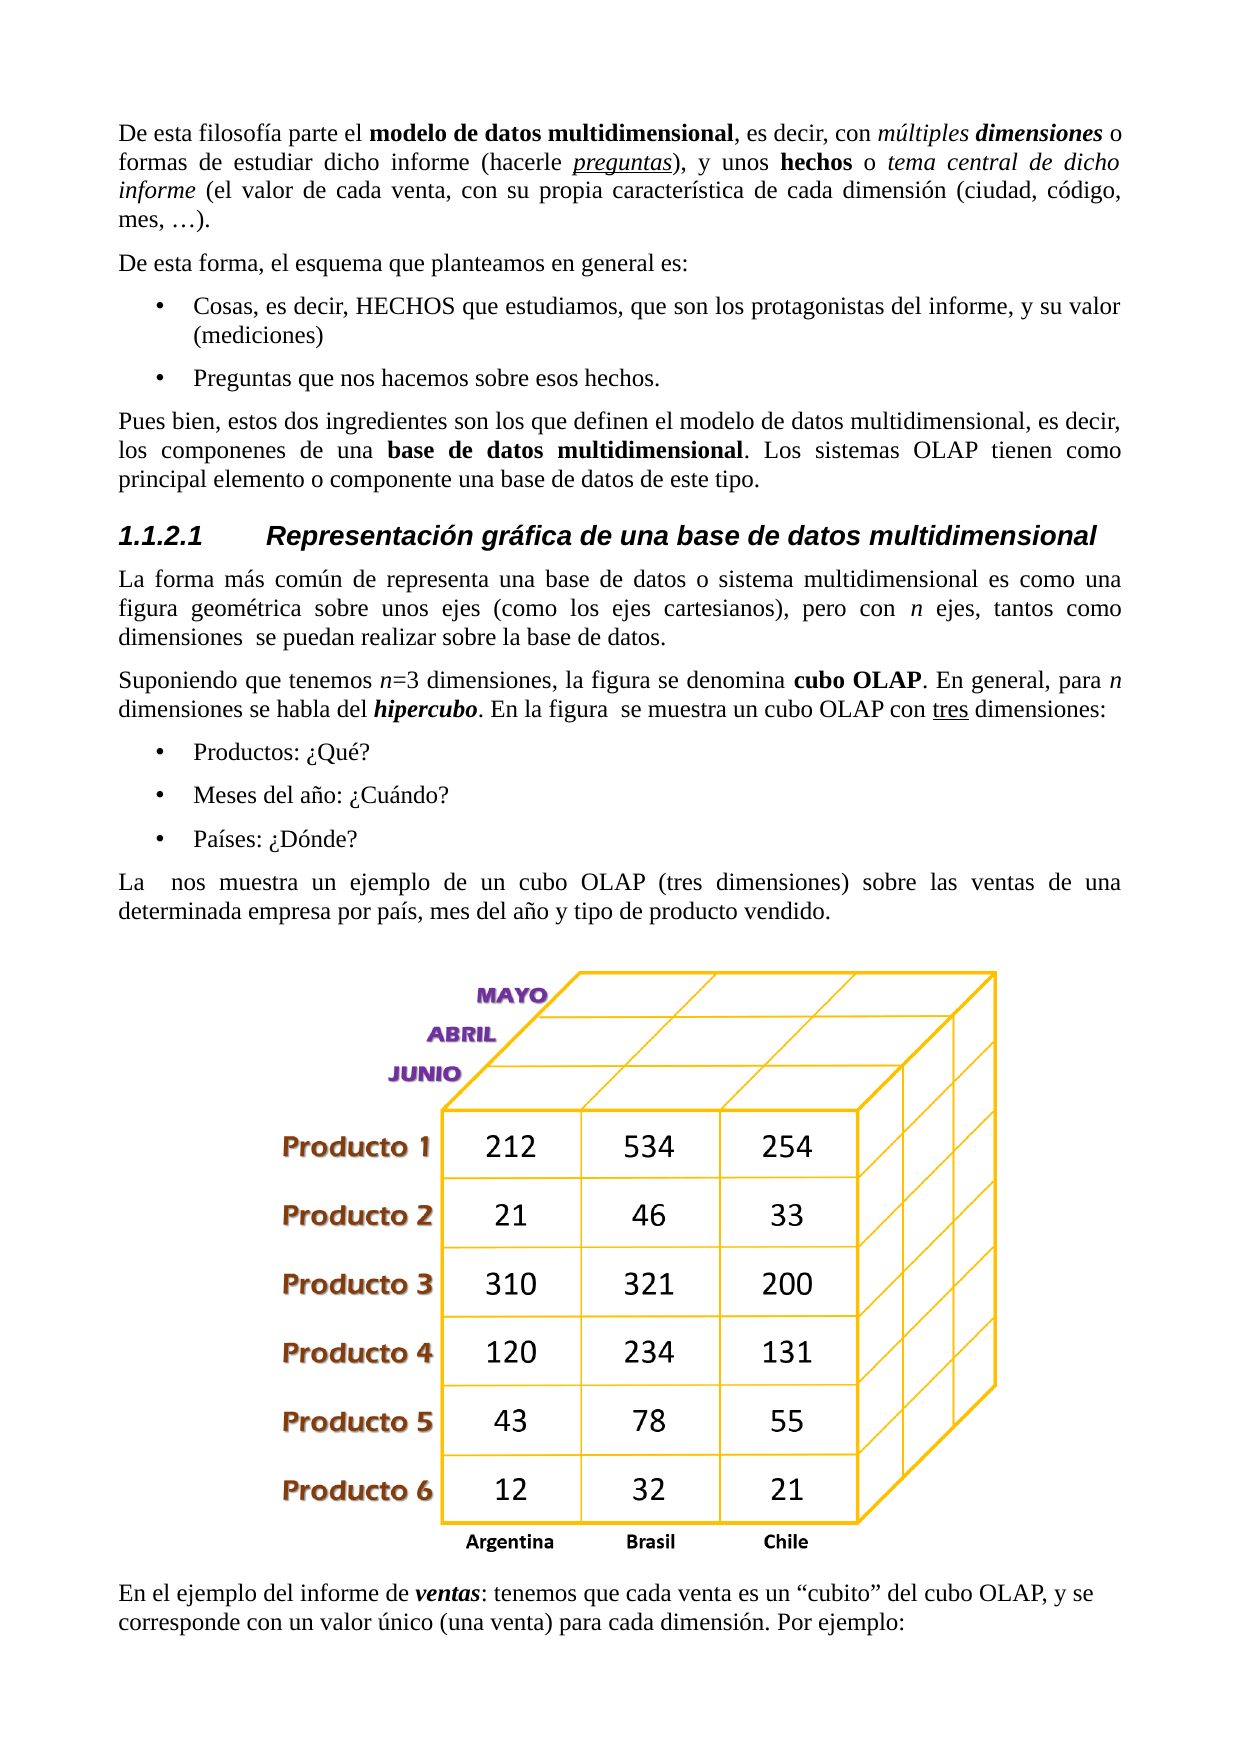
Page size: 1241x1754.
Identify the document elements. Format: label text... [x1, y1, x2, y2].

text La nos muestra un ejemplo de un cubo OLAP (tres dimensiones) sobre las ventas de una determinada empresa por país, mes del año y tipo de producto vendido. [118, 867, 1122, 924]
text La forma más común de representa una base de datos o sistema multidimensional es como una figura geométrica sobre unos ejes (como los ejes cartesianos), pero con n ejes, tantos como dimensiones se puedan realizar sobre la base de datos. [118, 564, 1122, 650]
list Países: ¿Dónde? [156, 824, 1122, 852]
text Suponiendo que tenemos n=3 dimensiones, la figura se denomina cubo OLAP. En general, para n dimensiones se habla del hipercubo. En la figura se muestra un cubo OLAP con tres dimensiones: [118, 665, 1122, 722]
subtitle Representación gráfica de una base de datos multidimensional [118, 520, 1122, 552]
list Cosas, es decir, HECHOS que estudiamos, que son los protagonistas del informe, y su valor (mediciones) [156, 291, 1122, 348]
list Meses del año: ¿Cuándo? [156, 780, 1122, 809]
text Pues bien, estos dos ingredientes son los que definen el modelo de datos multidimensional, es decir, los componenes de una base de datos multidimensional. Los sistemas OLAP tienen como principal elemento o componente una base de datos de este tipo. [118, 406, 1122, 493]
list Preguntas que nos hacemos sobre esos hechos. [156, 363, 1122, 392]
text De esta filosofía parte el modelo de datos multidimensional, es decir, con múltiples dimensiones o formas de estudiar dicho informe (hacerle preguntas), y unos hechos o tema central de dicho informe (el valor de cada venta, con su propia característica de cada dimensión (ciudad, código, mes, …). [118, 118, 1122, 233]
list Productos: ¿Qué? [156, 737, 1122, 766]
picture [212, 939, 1028, 1564]
text En el ejemplo del informe de ventas: tenemos que cada venta es un “cubito” del cubo OLAP, y se corresponde con un valor único (una venta) para cada dimensión. Por ejemplo: [118, 1578, 1122, 1636]
text De esta forma, el esquema que planteamos en general es: [118, 248, 1122, 276]
